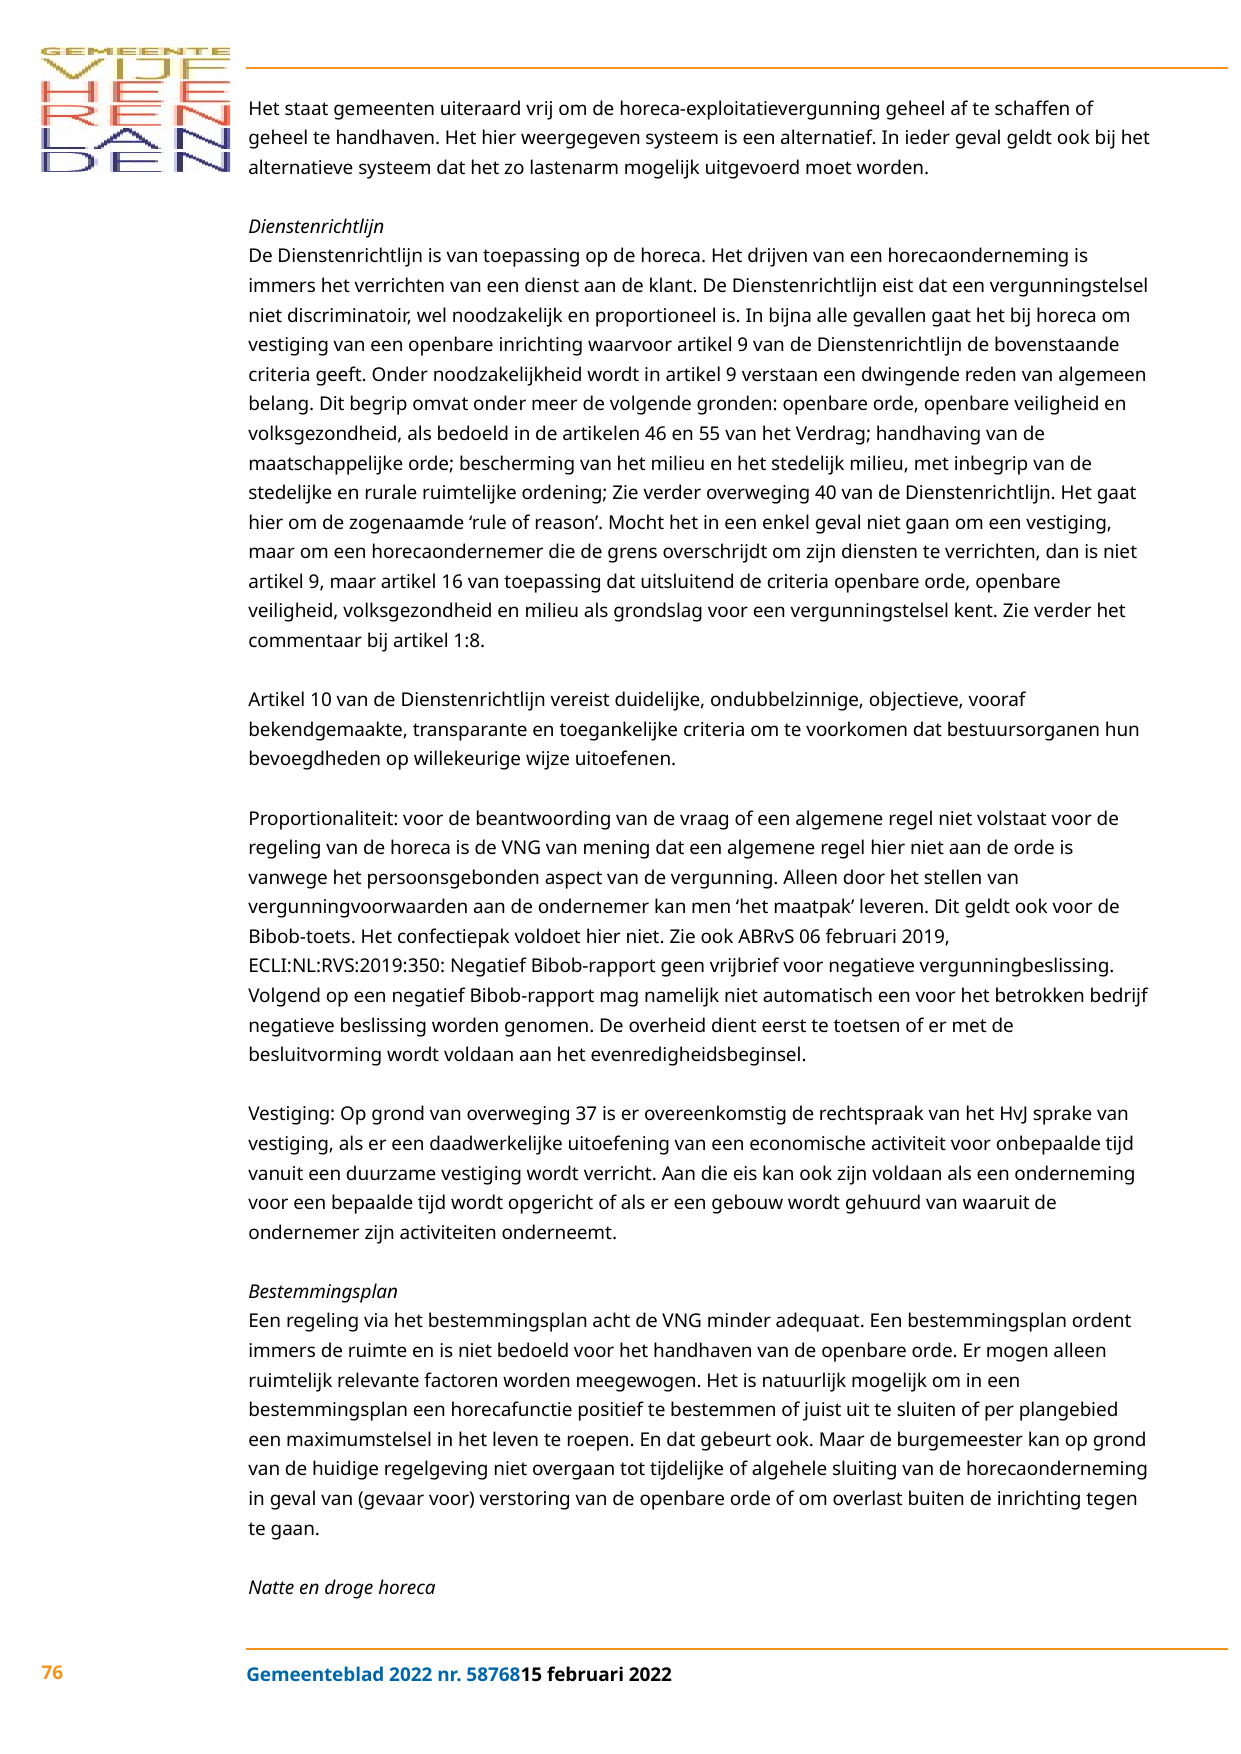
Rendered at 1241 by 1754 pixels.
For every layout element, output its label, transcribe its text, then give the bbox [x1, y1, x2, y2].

picture [41, 47, 231, 172]
text De Dienstenrichtlijn is van toepassing op de horeca. Het drijven van een horecaonderneming is immers het verrichten van een dienst aan de klant. De Dienstenrichtlijn eist dat een vergunningstelsel niet discriminatoir, wel noodzakelijk en proportioneel is. In bijna alle gevallen gaat het bij horeca om vestiging van een openbare inrichting waarvoor artikel 9 van de Dienstenrichtlijn de bovenstaande criteria geeft. Onder noodzakelijkheid wordt in artikel 9 verstaan een dwingende reden van algemeen belang. Dit begrip omvat onder meer de volgende gronden: openbare orde, openbare veiligheid en volksgezondheid, als bedoeld in de artikelen 46 en 55 van het Verdrag; handhaving van de maatschappelijke orde; bescherming van het milieu en het stedelijk milieu, met inbegrip van de stedelijke en rurale ruimtelijke ordening; Zie verder overweging 40 van de Dienstenrichtlijn. Het gaat hier om de zogenaamde ‘rule of reason’. Mocht het in een enkel geval niet gaan om een vestiging, maar om een horecaondernemer die de grens overschrijdt om zijn diensten te verrichten, dan is niet artikel 9, maar artikel 16 van toepassing dat uitsluitend de criteria openbare orde, openbare veiligheid, volksgezondheid en milieu als grondslag voor een vergunningstelsel kent. Zie verder het commentaar bij artikel 1:8. [248, 243, 1152, 653]
text Een regeling via het bestemmingsplan acht de VNG minder adequaat. Een bestemmingsplan ordent immers de ruimte en is niet bedoeld voor het handhaven van de openbare orde. Er mogen alleen ruimtelijk relevante factoren worden meegewogen. Het is natuurlijk mogelijk om in een bestemmingsplan een horecafunctie positief te bestemmen of juist uit te sluiten of per plangebied een maximumstelsel in het leven te roepen. En dat gebeurt ook. Maar de burgemeester kan op grond van de huidige regelgeving niet overgaan tot tijdelijke of algehele sluiting van de horecaonderneming in geval van (gevaar voor) verstoring van de openbare orde of om overlast buiten de inrichting tegen te gaan. [248, 1308, 1152, 1541]
text Proportionaliteit: voor de beantwoording van de vraag of een algemene regel niet volstaat voor de regeling van de horeca is de VNG van mening dat een algemene regel hier niet aan de orde is vanwege het persoonsgebonden aspect van de vergunning. Alleen door het stellen van vergunningvoorwaarden aan de ondernemer kan men ‘het maatpak’ leveren. Dit geldt ook voor de Bibob-toets. Het confectiepak voldoet hier niet. Zie ook ABRvS 06 februari 2019, ECLI:NL:RVS:2019:350: Negatief Bibob-rapport geen vrijbrief voor negatieve vergunningbeslissing. Volgend op een negatief Bibob-rapport mag namelijk niet automatisch een voor het betrokken bedrijf negatieve beslissing worden genomen. De overheid dient eerst te toetsen of er met de besluitvorming wordt voldaan aan het evenredigheidsbeginsel. [248, 805, 1152, 1067]
text Het staat gemeenten uiteraard vrij om de horeca-exploitatievergunning geheel af te schaffen of geheel te handhaven. Het hier weergegeven systeem is een alternatief. In ieder geval geldt ook bij het alternatieve systeem dat het zo lastenarm mogelijk uitgevoerd moet worden. [248, 95, 1152, 180]
text Natte en droge horeca [248, 1574, 1152, 1600]
text Dienstenrichtlijn [248, 213, 1152, 239]
text Artikel 10 van de Dienstenrichtlijn vereist duidelijke, ondubbelzinnige, objectieve, vooraf bekendgemaakte, transparante en toegankelijke criteria om te voorkomen dat bestuursorganen hun bevoegdheden op willekeurige wijze uitoefenen. [248, 686, 1152, 771]
text Vestiging: Op grond van overweging 37 is er overeenkomstig de rechtspraak van het HvJ sprake van vestiging, als er een daadwerkelijke uitoefening van een economische activiteit voor onbepaalde tijd vanuit een duurzame vestiging wordt verricht. Aan die eis kan ook zijn voldaan als een onderneming voor een bepaalde tijd wordt opgericht of als er een gebouw wordt gehuurd van waaruit de ondernemer zijn activiteiten onderneemt. [248, 1101, 1152, 1245]
text Bestemmingsplan [248, 1278, 1152, 1304]
